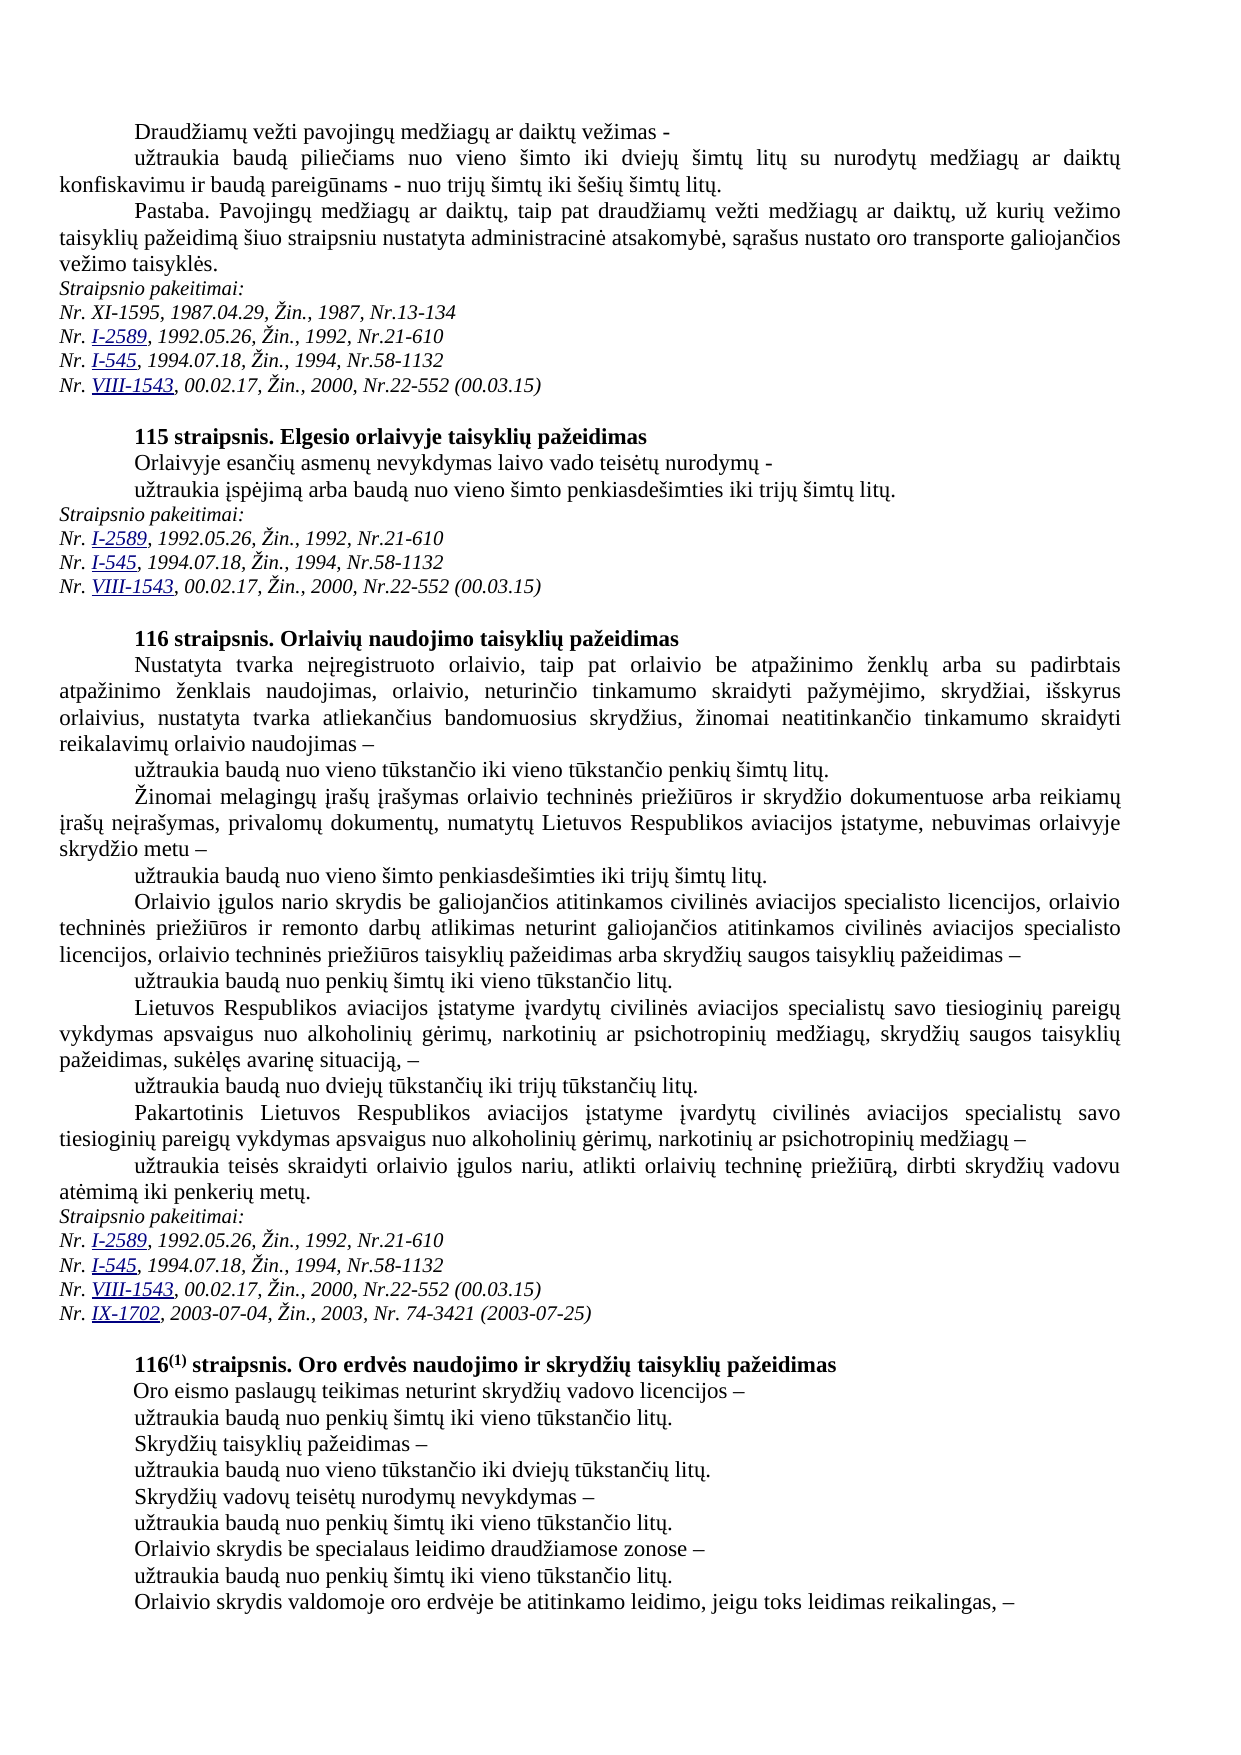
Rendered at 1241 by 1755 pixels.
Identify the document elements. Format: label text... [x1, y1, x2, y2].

text Nr. IX-1702, 2003-07-04, Žin., 2003, Nr. 74-3421 (2003-07-25) [59, 1301, 1122, 1325]
text Skrydžių vadovų teisėtų nurodymų nevykdymas – [59, 1483, 1122, 1509]
text užtraukia baudą nuo vieno tūkstančio iki dviejų tūkstančių litų. [59, 1456, 1122, 1483]
text Oro eismo paslaugų teikimas neturint skrydžių vadovo licencijos – [59, 1377, 1122, 1404]
text Nustatyta tvarka neįregistruoto orlaivio, taip pat orlaivio be atpažinimo ženklų arba su padirbtais atpažinimo ženklais naudojimas, orlaivio, neturinčio tinkamumo skraidyti pažymėjimo, skrydžiai, išskyrus orlaivius, nustatyta tvarka atliekančius bandomuosius skrydžius, žinomai neatitinkančio tinkamumo skraidyti reikalavimų orlaivio naudojimas – [59, 651, 1122, 756]
text Pastaba. Pavojingų medžiagų ar daiktų, taip pat draudžiamų vežti medžiagų ar daiktų, už kurių vežimo taisyklių pažeidimą šiuo straipsniu nustatyta administracinė atsakomybė, sąrašus nustato oro transporte galiojančios vežimo taisyklės. [59, 197, 1122, 276]
text užtraukia baudą nuo vieno šimto penkiasdešimties iki trijų šimtų litų. [59, 862, 1122, 888]
text Nr. I-545, 1994.07.18, Žin., 1994, Nr.58-1132 [59, 348, 1122, 372]
text Nr. I-545, 1994.07.18, Žin., 1994, Nr.58-1132 [59, 1252, 1122, 1277]
text Orlaivio skrydis be specialaus leidimo draudžiamose zonose – [59, 1536, 1122, 1562]
text užtraukia baudą nuo penkių šimtų iki vieno tūkstančio litų. [59, 1404, 1122, 1430]
text užtraukia teisės skraidyti orlaivio įgulos nariu, atlikti orlaivių techninę priežiūrą, dirbti skrydžių vadovu atėmimą iki penkerių metų. [59, 1152, 1122, 1204]
text Draudžiamų vežti pavojingų medžiagų ar daiktų vežimas - [59, 118, 1122, 144]
text užtraukia baudą nuo penkių šimtų iki vieno tūkstančio litų. [59, 967, 1122, 993]
text Nr. I-545, 1994.07.18, Žin., 1994, Nr.58-1132 [59, 550, 1122, 574]
text Orlaivio skrydis valdomoje oro erdvėje be atitinkamo leidimo, jeigu toks leidimas reikalingas, – [59, 1588, 1122, 1614]
text Nr. VIII-1543, 00.02.17, Žin., 2000, Nr.22-552 (00.03.15) [59, 574, 1122, 598]
text 115 straipsnis. Elgesio orlaivyje taisyklių pažeidimas [59, 423, 1122, 449]
text Nr. VIII-1543, 00.02.17, Žin., 2000, Nr.22-552 (00.03.15) [59, 372, 1122, 397]
text 116 straipsnis. Orlaivių naudojimo taisyklių pažeidimas [59, 624, 1122, 651]
text Orlaivyje esančių asmenų nevykdymas laivo vado teisėtų nurodymų - [59, 449, 1122, 476]
text užtraukia įspėjimą arba baudą nuo vieno šimto penkiasdešimties iki trijų šimtų litų. [59, 476, 1122, 502]
text Žinomai melagingų įrašų įrašymas orlaivio techninės priežiūros ir skrydžio dokumentuose arba reikiamų įrašų neįrašymas, privalomų dokumentų, numatytų Lietuvos Respublikos aviacijos įstatyme, nebuvimas orlaivyje skrydžio metu – [59, 783, 1122, 862]
text užtraukia baudą piliečiams nuo vieno šimto iki dviejų šimtų litų su nurodytų medžiagų ar daiktų konfiskavimu ir baudą pareigūnams - nuo trijų šimtų iki šešių šimtų litų. [59, 144, 1122, 197]
text Straipsnio pakeitimai: [59, 502, 1122, 526]
text 116(1) straipsnis. Oro erdvės naudojimo ir skrydžių taisyklių pažeidimas [59, 1351, 1122, 1377]
text Nr. I-2589, 1992.05.26, Žin., 1992, Nr.21-610 [59, 526, 1122, 550]
text Nr. XI-1595, 1987.04.29, Žin., 1987, Nr.13-134 [59, 300, 1122, 324]
text užtraukia baudą nuo penkių šimtų iki vieno tūkstančio litų. [59, 1509, 1122, 1536]
text Nr. VIII-1543, 00.02.17, Žin., 2000, Nr.22-552 (00.03.15) [59, 1277, 1122, 1301]
text Straipsnio pakeitimai: [59, 276, 1122, 300]
text Straipsnio pakeitimai: [59, 1204, 1122, 1228]
text Nr. I-2589, 1992.05.26, Žin., 1992, Nr.21-610 [59, 1228, 1122, 1252]
text Skrydžių taisyklių pažeidimas – [59, 1430, 1122, 1456]
text Orlaivio įgulos nario skrydis be galiojančios atitinkamos civilinės aviacijos specialisto licencijos, orlaivio techninės priežiūros ir remonto darbų atlikimas neturint galiojančios atitinkamos civilinės aviacijos specialisto licencijos, orlaivio techninės priežiūros taisyklių pažeidimas arba skrydžių saugos taisyklių pažeidimas – [59, 888, 1122, 967]
text Nr. I-2589, 1992.05.26, Žin., 1992, Nr.21-610 [59, 324, 1122, 348]
text užtraukia baudą nuo penkių šimtų iki vieno tūkstančio litų. [59, 1562, 1122, 1588]
text Lietuvos Respublikos aviacijos įstatyme įvardytų civilinės aviacijos specialistų savo tiesioginių pareigų vykdymas apsvaigus nuo alkoholinių gėrimų, narkotinių ar psichotropinių medžiagų, skrydžių saugos taisyklių pažeidimas, sukėlęs avarinę situaciją, – [59, 993, 1122, 1073]
text užtraukia baudą nuo vieno tūkstančio iki vieno tūkstančio penkių šimtų litų. [59, 756, 1122, 783]
text Pakartotinis Lietuvos Respublikos aviacijos įstatyme įvardytų civilinės aviacijos specialistų savo tiesioginių pareigų vykdymas apsvaigus nuo alkoholinių gėrimų, narkotinių ar psichotropinių medžiagų – [59, 1099, 1122, 1152]
text užtraukia baudą nuo dviejų tūkstančių iki trijų tūkstančių litų. [59, 1073, 1122, 1099]
